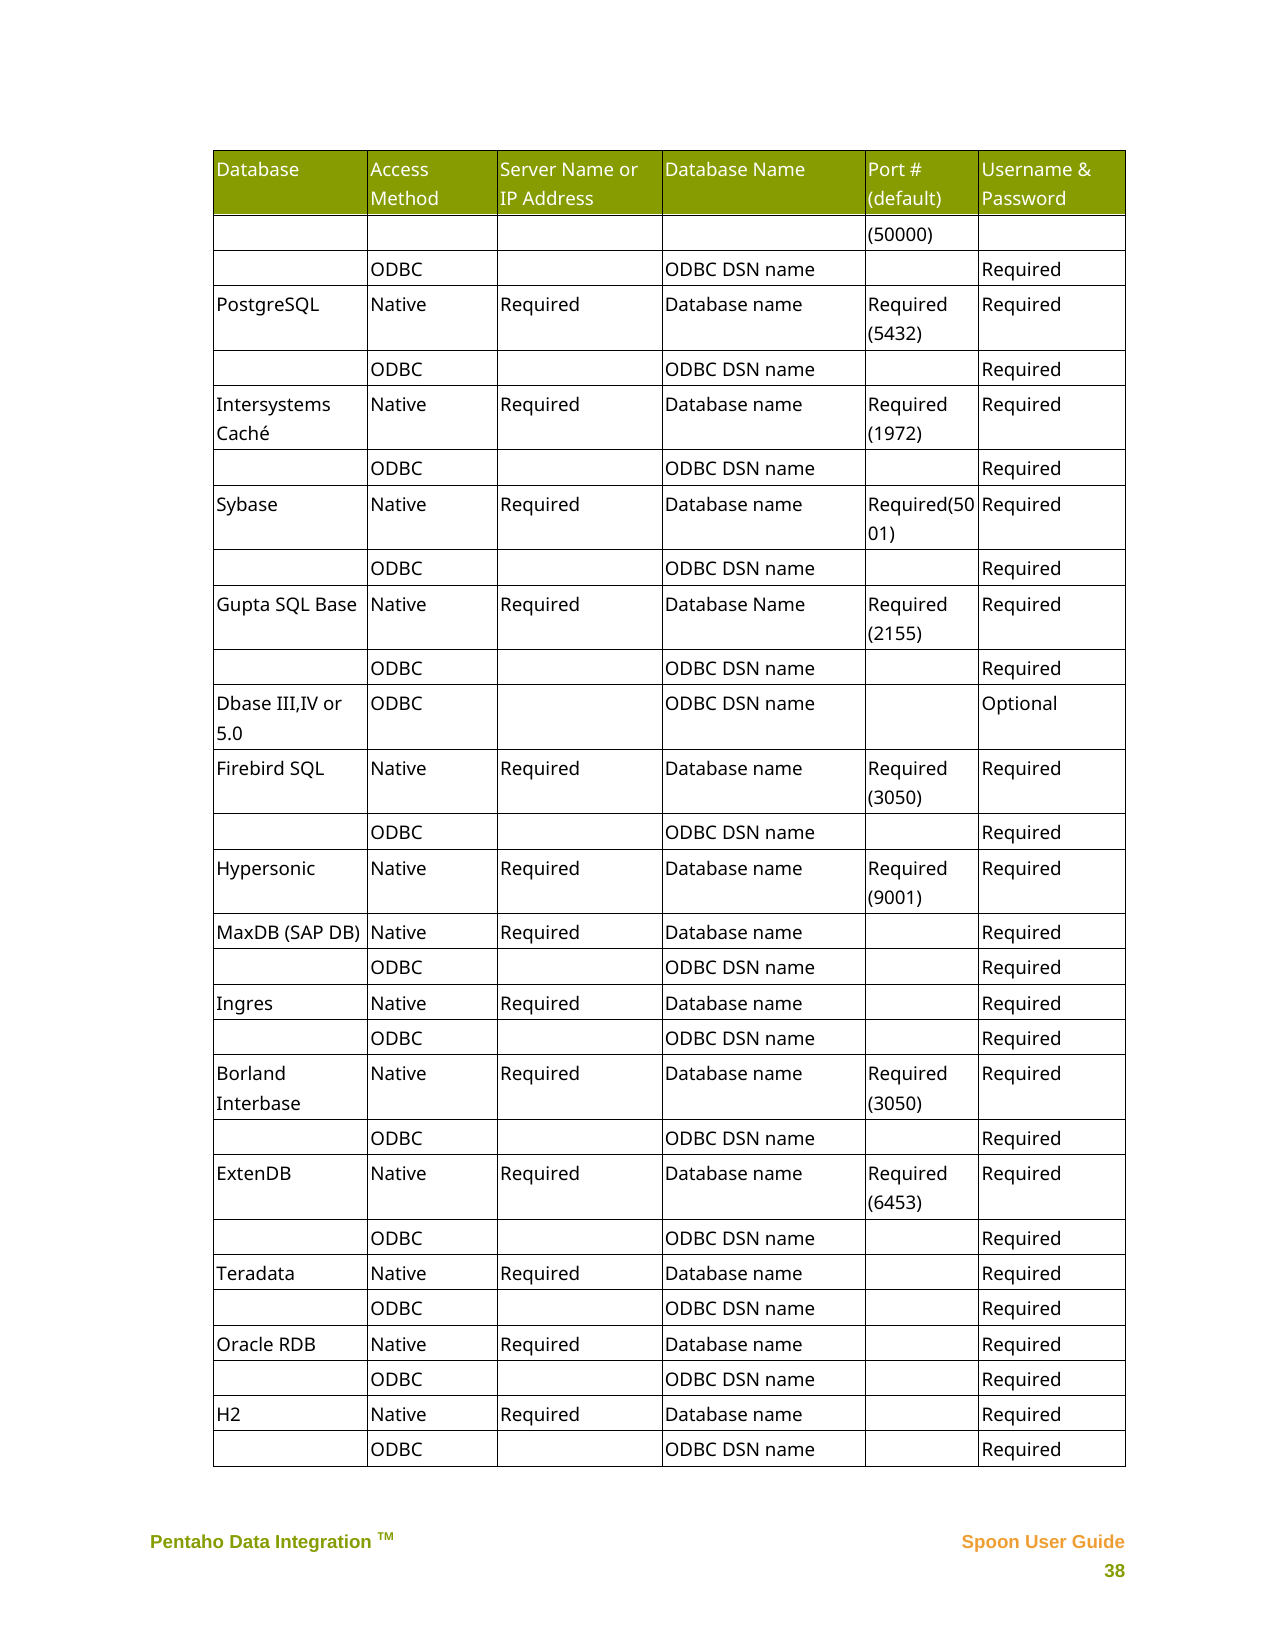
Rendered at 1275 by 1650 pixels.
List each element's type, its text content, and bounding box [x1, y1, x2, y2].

table_cell Database name [663, 850, 865, 913]
table_cell Sybase [214, 486, 367, 549]
table_cell ODBC DSN name [663, 351, 865, 385]
table_cell [866, 351, 978, 385]
table_cell Required [979, 750, 1125, 813]
table_cell Ingres [214, 985, 367, 1019]
table_cell Database name [663, 1396, 865, 1430]
table_cell ODBC DSN name [663, 814, 865, 848]
table_cell Native [368, 486, 497, 549]
table_cell [214, 1431, 367, 1466]
table_cell ODBC [368, 1431, 497, 1466]
table_cell Required [979, 914, 1125, 948]
table_cell Required [979, 1326, 1125, 1360]
table_cell Required (3050) [866, 750, 978, 813]
table_cell ODBC DSN name [663, 685, 865, 749]
table_cell Required (6453) [866, 1155, 978, 1218]
table_cell Gupta SQL Base [214, 586, 367, 649]
table_cell Required (5432) [866, 286, 978, 349]
table_cell ODBC [368, 685, 497, 749]
table_header Port # (default) [866, 151, 978, 214]
table_cell [214, 1290, 367, 1324]
table_cell Native [368, 914, 497, 948]
table_cell [498, 1361, 662, 1395]
table_cell [498, 216, 662, 250]
table_cell ODBC DSN name [663, 550, 865, 584]
table_cell [214, 814, 367, 848]
table_cell ODBC [368, 1290, 497, 1324]
table_cell Required [979, 814, 1125, 848]
table_cell H2 [214, 1396, 367, 1430]
table_cell Required [498, 1055, 662, 1119]
table_cell [214, 450, 367, 485]
table_cell Intersystems Caché [214, 386, 367, 449]
table_header Username & Password [979, 151, 1125, 214]
table_cell [214, 1020, 367, 1054]
table_cell ODBC DSN name [663, 251, 865, 285]
table_cell Native [368, 386, 497, 449]
table_header Access Method [368, 151, 497, 214]
table_cell Required [979, 486, 1125, 549]
table_cell Native [368, 1255, 497, 1289]
table_cell Firebird SQL [214, 750, 367, 813]
table_cell [498, 814, 662, 848]
table_cell Native [368, 1396, 497, 1430]
table_cell Native [368, 1055, 497, 1119]
table_cell Database name [663, 1055, 865, 1119]
table_cell [866, 685, 978, 749]
table_cell Hypersonic [214, 850, 367, 913]
table_cell [866, 1396, 978, 1430]
table_cell ODBC DSN name [663, 1020, 865, 1054]
table_cell Required [498, 586, 662, 649]
table_cell (50000) [866, 216, 978, 250]
table_cell [866, 914, 978, 948]
table_cell Native [368, 850, 497, 913]
table_cell [214, 351, 367, 385]
table_cell Required [979, 1120, 1125, 1154]
table_cell ODBC DSN name [663, 1290, 865, 1324]
table_cell Teradata [214, 1255, 367, 1289]
table_cell Database Name [663, 586, 865, 649]
table_cell [498, 351, 662, 385]
table_cell ExtenDB [214, 1155, 367, 1218]
table_cell [663, 216, 865, 250]
table_cell Required [979, 1020, 1125, 1054]
table_cell Required [498, 286, 662, 349]
table_cell Required [979, 650, 1125, 684]
table_cell Required [979, 586, 1125, 649]
table_cell [498, 685, 662, 749]
table_cell [214, 216, 367, 250]
table_cell [368, 216, 497, 250]
table_cell ODBC DSN name [663, 1120, 865, 1154]
table_cell ODBC [368, 251, 497, 285]
table_cell Database name [663, 985, 865, 1019]
table_cell ODBC [368, 1361, 497, 1395]
table_cell [498, 1431, 662, 1466]
table_cell [866, 650, 978, 684]
table_cell Native [368, 286, 497, 349]
table_cell [866, 1220, 978, 1254]
table_cell Required [498, 386, 662, 449]
table_cell Required [979, 1220, 1125, 1254]
table_cell [979, 216, 1125, 250]
table_cell [866, 1290, 978, 1324]
table_cell Database name [663, 286, 865, 349]
table_cell [214, 650, 367, 684]
table_cell [214, 251, 367, 285]
table_cell Native [368, 1155, 497, 1218]
table_cell Required(5001) [866, 486, 978, 549]
table_cell [866, 251, 978, 285]
table_cell [214, 1220, 367, 1254]
table_cell [498, 550, 662, 584]
table_cell Required [979, 1155, 1125, 1218]
table_cell Required [979, 949, 1125, 984]
table_cell Dbase III,IV or 5.0 [214, 685, 367, 749]
table_cell Required [498, 1326, 662, 1360]
table_cell [214, 1120, 367, 1154]
table_cell Required [498, 985, 662, 1019]
table_cell Required [498, 850, 662, 913]
table_header Server Name or IP Address [498, 151, 662, 214]
table_cell Required [498, 750, 662, 813]
table_cell [498, 1120, 662, 1154]
table_cell ODBC [368, 1020, 497, 1054]
table_cell [866, 1326, 978, 1360]
table_cell Required [979, 1361, 1125, 1395]
table_cell [498, 1020, 662, 1054]
table_cell Required [498, 914, 662, 948]
table_cell Required [498, 1155, 662, 1218]
table_cell Required (3050) [866, 1055, 978, 1119]
table_cell [498, 251, 662, 285]
table_cell Required [979, 550, 1125, 584]
table_cell ODBC [368, 650, 497, 684]
table_cell Required [979, 1255, 1125, 1289]
table_cell [214, 550, 367, 584]
table_cell Required [979, 351, 1125, 385]
table_cell ODBC [368, 351, 497, 385]
table_cell Required [979, 386, 1125, 449]
table_cell [214, 949, 367, 984]
table_cell Required [979, 286, 1125, 349]
table_cell Database name [663, 1155, 865, 1218]
table_cell Database name [663, 486, 865, 549]
table_cell [866, 814, 978, 848]
table_cell Required [979, 985, 1125, 1019]
table_cell ODBC [368, 949, 497, 984]
table_header Database [214, 151, 367, 214]
table_cell Native [368, 586, 497, 649]
table_cell [866, 949, 978, 984]
table_cell Required [498, 1396, 662, 1430]
table_cell [866, 985, 978, 1019]
table_cell ODBC [368, 550, 497, 584]
table_cell ODBC DSN name [663, 450, 865, 485]
table_cell [866, 1361, 978, 1395]
table_cell ODBC DSN name [663, 1361, 865, 1395]
table_cell [866, 1120, 978, 1154]
table_cell [866, 450, 978, 485]
table_cell Database name [663, 386, 865, 449]
table_cell [498, 949, 662, 984]
table_cell ODBC DSN name [663, 1220, 865, 1254]
table_cell Required (9001) [866, 850, 978, 913]
table_cell [498, 650, 662, 684]
table_cell [866, 550, 978, 584]
table_cell Database name [663, 1326, 865, 1360]
table_cell Required [979, 1431, 1125, 1466]
table_cell Required [979, 1396, 1125, 1430]
table_cell [866, 1255, 978, 1289]
table_cell Required [498, 1255, 662, 1289]
table_cell [498, 1290, 662, 1324]
table_cell Required [979, 251, 1125, 285]
table_cell [214, 1361, 367, 1395]
table_header Database Name [663, 151, 865, 214]
table_cell Required [498, 486, 662, 549]
table_cell Required (1972) [866, 386, 978, 449]
table_cell Database name [663, 1255, 865, 1289]
table_cell Required [979, 450, 1125, 485]
table_cell ODBC [368, 1120, 497, 1154]
table_cell ODBC DSN name [663, 1431, 865, 1466]
table_cell [866, 1020, 978, 1054]
table_cell MaxDB (SAP DB) [214, 914, 367, 948]
table_cell PostgreSQL [214, 286, 367, 349]
table_cell Required (2155) [866, 586, 978, 649]
table_cell Native [368, 1326, 497, 1360]
table_cell Native [368, 750, 497, 813]
table_cell Required [979, 1055, 1125, 1119]
table_cell [866, 1431, 978, 1466]
table_cell ODBC DSN name [663, 650, 865, 684]
table_cell [498, 1220, 662, 1254]
table_cell Optional [979, 685, 1125, 749]
table_cell ODBC DSN name [663, 949, 865, 984]
table_cell [498, 450, 662, 485]
table_cell ODBC [368, 450, 497, 485]
table_cell Borland Interbase [214, 1055, 367, 1119]
table_cell ODBC [368, 1220, 497, 1254]
table_cell Native [368, 985, 497, 1019]
table_cell Database name [663, 914, 865, 948]
table_cell ODBC [368, 814, 497, 848]
table_cell Oracle RDB [214, 1326, 367, 1360]
table_cell Database name [663, 750, 865, 813]
table_cell Required [979, 850, 1125, 913]
table_cell Required [979, 1290, 1125, 1324]
